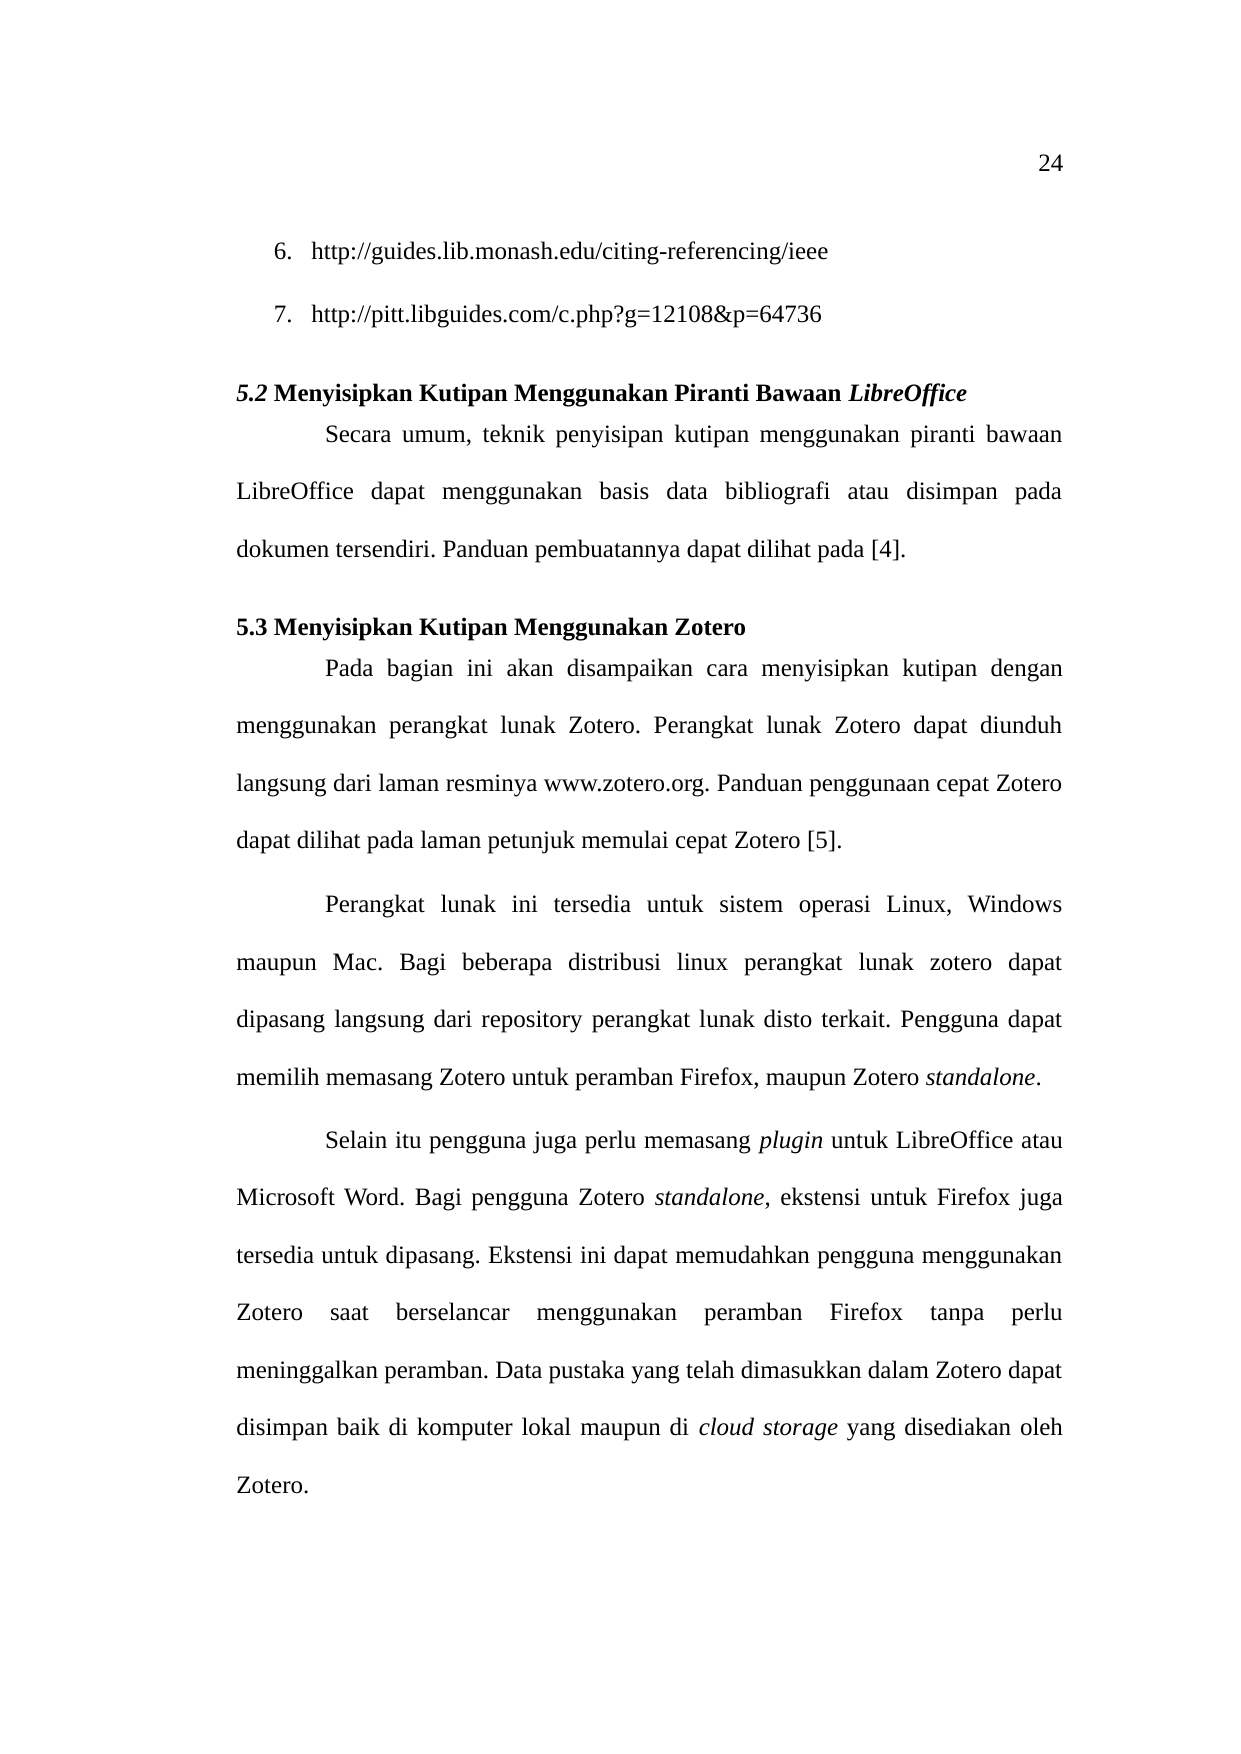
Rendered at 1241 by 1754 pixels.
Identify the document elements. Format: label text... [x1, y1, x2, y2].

subtitle Menyisipkan Kutipan Menggunakan Piranti Bawaan LibreOffice [236, 378, 1063, 406]
text Selain itu pengguna juga perlu memasang plugin untuk LibreOffice atau Microsoft Word. Bagi pengguna Zotero standalone, ekstensi untuk Firefox juga tersedia untuk dipasang. Ekstensi ini dapat memudahkan pengguna menggunakan Zotero saat berselancar menggunakan peramban Firefox tanpa perlu meninggalkan peramban. Data pustaka yang telah dimasukkan dalam Zotero dapat disimpan baik di komputer lokal maupun di cloud storage yang disediakan oleh Zotero. [236, 1125, 1063, 1499]
text Pada bagian ini akan disampaikan cara menyisipkan kutipan dengan menggunakan perangkat lunak Zotero. Perangkat lunak Zotero dapat diunduh langsung dari laman resminya www.zotero.org. Panduan penggunaan cepat Zotero dapat dilihat pada laman petunjuk memulai cepat Zotero [5]. [236, 653, 1063, 854]
text Perangkat lunak ini tersedia untuk sistem operasi Linux, Windows maupun Mac. Bagi beberapa distribusi linux perangkat lunak zotero dapat dipasang langsung dari repository perangkat lunak disto terkait. Pengguna dapat memilih memasang Zotero untuk peramban Firefox, maupun Zotero standalone. [236, 889, 1063, 1090]
list http://pitt.libguides.com/c.php?g=12108&p=64736 [274, 299, 1063, 328]
subtitle Menyisipkan Kutipan Menggunakan Zotero [236, 612, 1063, 641]
text Secara umum, teknik penyisipan kutipan menggunakan piranti bawaan LibreOffice dapat menggunakan basis data bibliografi atau disimpan pada dokumen tersendiri. Panduan pembuatannya dapat dilihat pada [4]. [236, 419, 1063, 563]
list http://guides.lib.monash.edu/citing-referencing/ieee [274, 236, 1063, 265]
